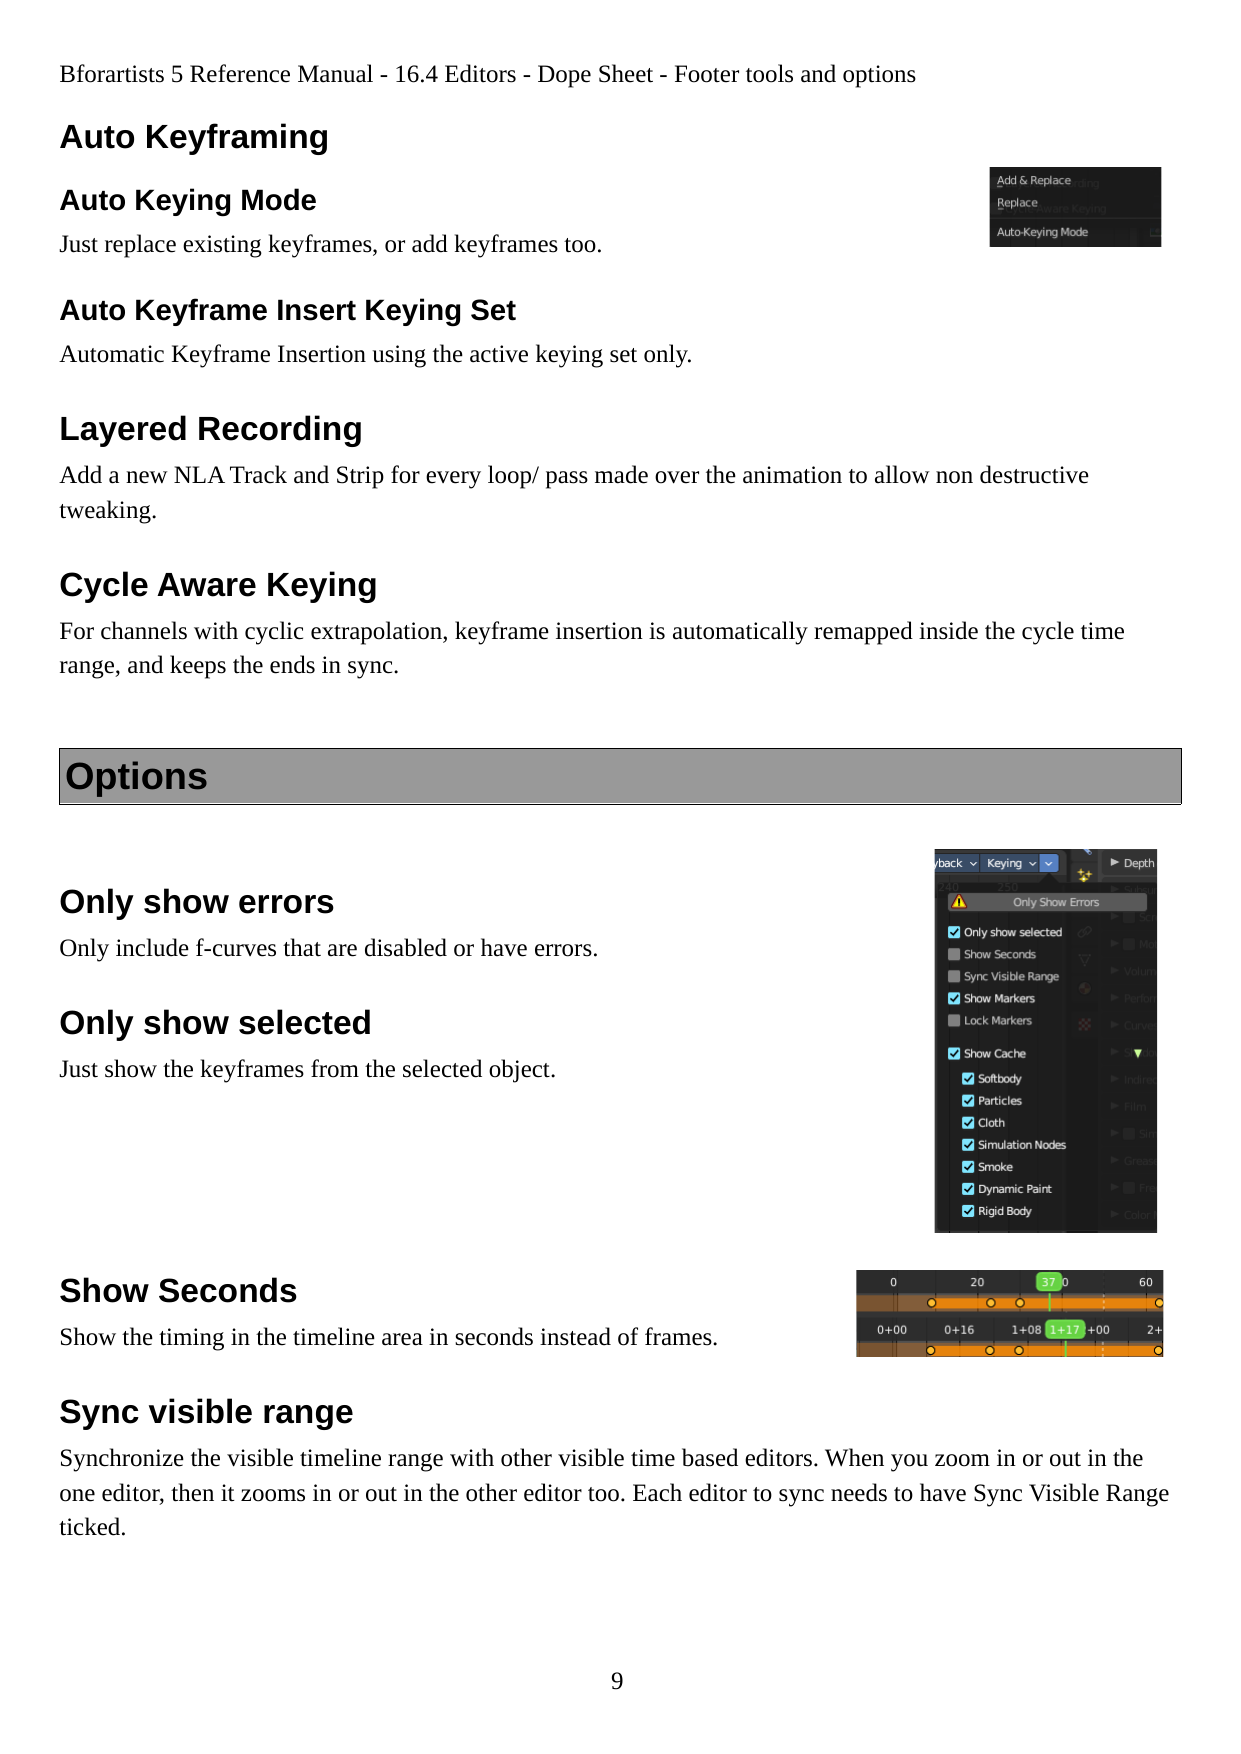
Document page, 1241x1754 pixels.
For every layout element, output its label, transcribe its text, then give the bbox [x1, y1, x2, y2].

text Synchronize the visible timeline range with other visible time based editors. When you zoom in or out in the one editor, then it zooms in or out in the other editor too. Each editor to sync needs to have Sync Visible Range ticked. [59, 1443, 1181, 1541]
text For channels with cyclic extrapolation, keyframe insertion is automatically remapped inside the cycle time range, and keeps the ends in sync. [59, 616, 1181, 679]
subtitle Only show selected [59, 1003, 934, 1042]
text Only include f-curves that are disabled or have errors. [59, 933, 934, 962]
subtitle Auto Keying Mode [59, 183, 989, 217]
text Just show the keyframes from the selected object. [59, 1054, 934, 1083]
subtitle Auto Keyframe Insert Keying Set [59, 293, 1181, 327]
picture [989, 167, 1162, 247]
subtitle [1158, 1003, 1181, 1042]
table_header Options [60, 749, 1181, 803]
subtitle Only show errors [59, 882, 934, 921]
subtitle Cycle Aware Keying [59, 564, 1181, 603]
text Show the timing in the timeline area in seconds instead of frames. [59, 1322, 856, 1351]
subtitle [1158, 882, 1181, 921]
subtitle [1164, 1271, 1181, 1310]
picture [856, 1270, 1164, 1357]
picture [934, 849, 1158, 1233]
text Automatic Keyframe Insertion using the active keying set only. [59, 339, 1181, 368]
subtitle Auto Keyframing [59, 117, 1181, 156]
subtitle [1162, 183, 1181, 217]
text Just replace existing keyframes, or add keyframes too. [59, 229, 1181, 258]
subtitle Sync visible range [59, 1392, 1181, 1431]
text Add a new NLA Track and Strip for every loop/ pass made over the animation to allow non destructive tweaking. [59, 460, 1181, 523]
subtitle Show Seconds [59, 1271, 856, 1310]
subtitle Layered Recording [59, 409, 1181, 448]
